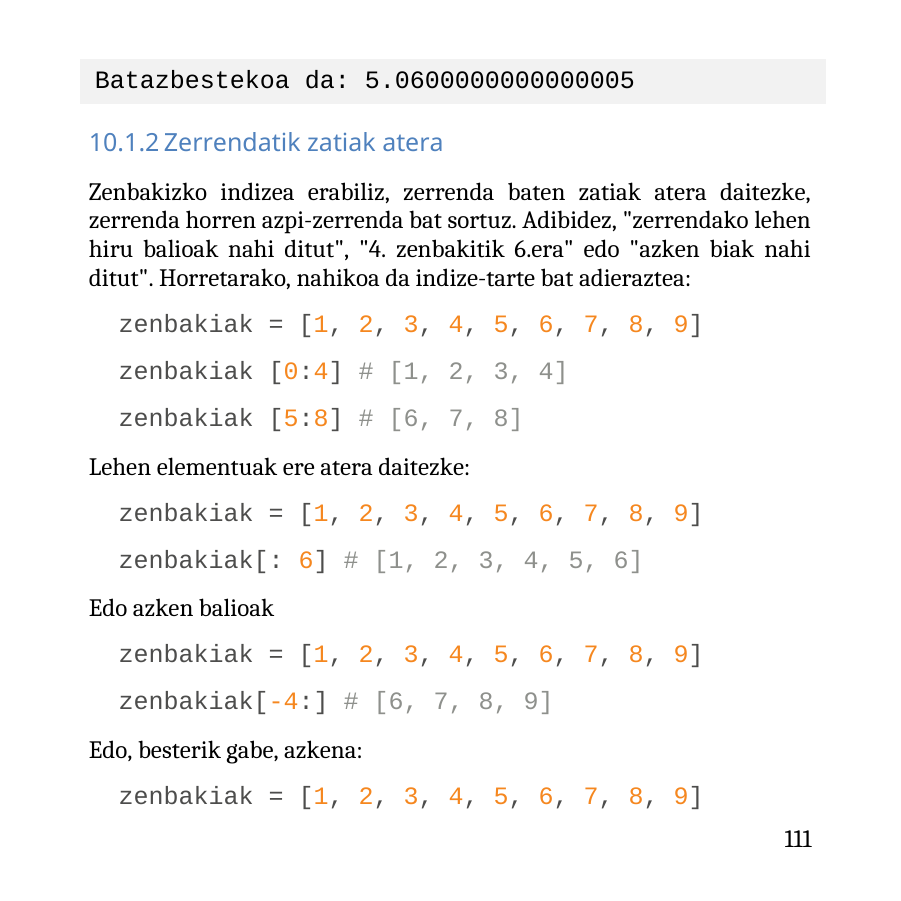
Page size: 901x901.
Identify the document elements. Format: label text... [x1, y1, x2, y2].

text zenbakiak = [1, 2, 3, 4, 5, 6, 7, 8, 9] [118, 311, 811, 340]
text Zenbakizko indizea erabiliz, zerrenda baten zatiak atera daitezke, zerrenda horren azpi-zerrenda bat sortuz. Adibidez, "zerrendako lehen hiru balioak nahi ditut", "4. zenbakitik 6.era" edo "azken biak nahi ditut". Horretarako, nahikoa da indize-tarte bat adieraztea: [89, 178, 811, 293]
text zenbakiak = [1, 2, 3, 4, 5, 6, 7, 8, 9] [118, 500, 811, 528]
text Lehen elementuak ere atera daitezke: [89, 453, 811, 481]
subtitle Zerrendatik zatiak atera [89, 125, 811, 159]
text Edo azken balioak [89, 594, 811, 623]
text zenbakiak[: 6] # [1, 2, 3, 4, 5, 6] [118, 547, 811, 576]
text zenbakiak = [1, 2, 3, 4, 5, 6, 7, 8, 9] [118, 642, 811, 670]
text zenbakiak[-4:] # [6, 7, 8, 9] [118, 689, 811, 717]
text zenbakiak [0:4] # [1, 2, 3, 4] [118, 358, 811, 387]
text Edo, besterik gabe, azkena: [89, 736, 811, 765]
text Batazbestekoa da: 5.0600000000000005 [86, 65, 820, 98]
text zenbakiak = [1, 2, 3, 4, 5, 6, 7, 8, 9] [118, 783, 811, 812]
text zenbakiak [5:8] # [6, 7, 8] [118, 406, 811, 434]
